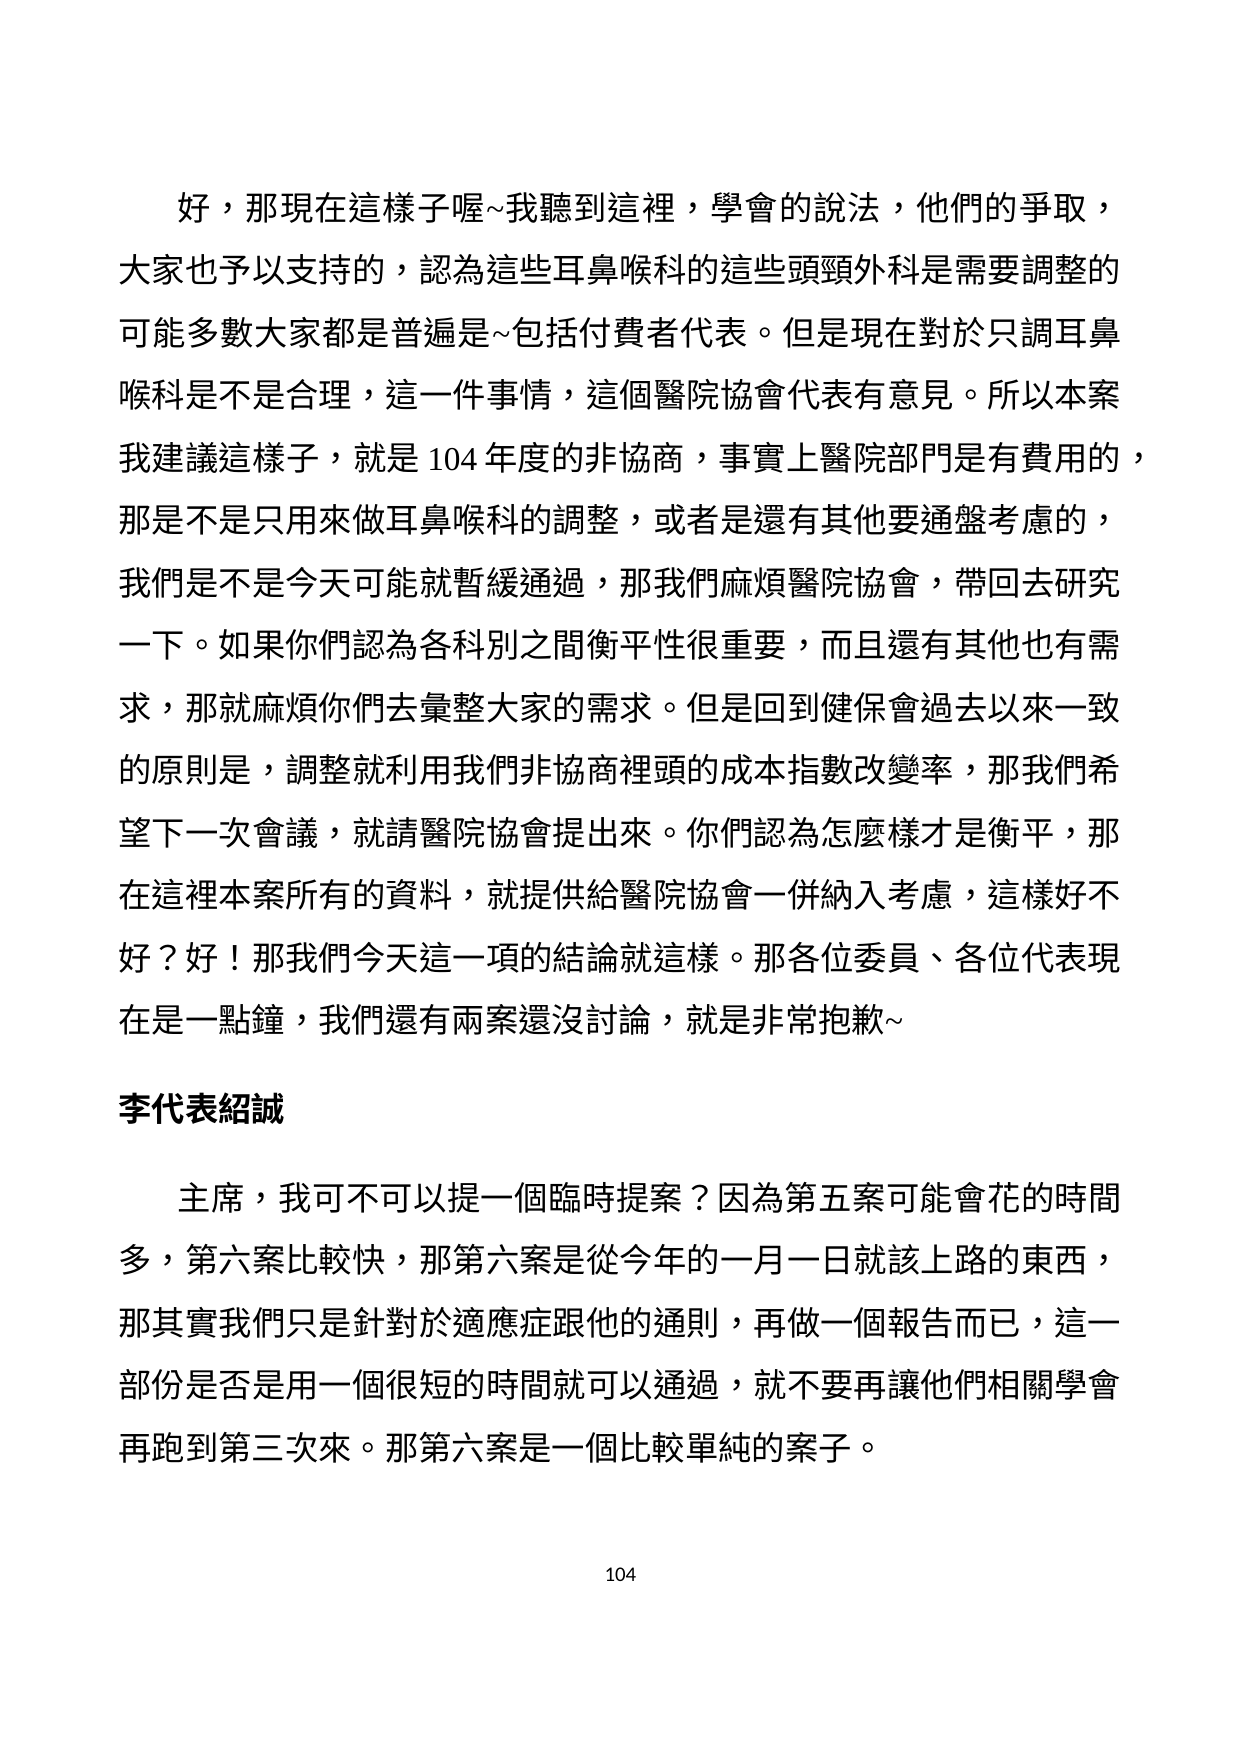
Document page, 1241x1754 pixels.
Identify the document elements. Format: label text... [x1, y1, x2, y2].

text 主席，我可不可以提一個臨時提案？因為第五案可能會花的時間多，第六案比較快，那第六案是從今年的一月一日就該上路的東西，那其實我們只是針對於適應症跟他的通則，再做一個報告而已，這一部份是否是用一個很短的時間就可以通過，就不要再讓他們相關學會再跑到第三次來。那第六案是一個比較單純的案子。 [118, 1154, 1122, 1467]
text 李代表紹誠 [118, 1065, 1122, 1128]
text 好，那現在這樣子喔~我聽到這裡，學會的說法，他們的爭取，大家也予以支持的，認為這些耳鼻喉科的這些頭頸外科是需要調整的，可能多數大家都是普遍是~包括付費者代表。但是現在對於只調耳鼻喉科是不是合理，這一件事情，這個醫院協會代表有意見。所以本案我建議這樣子，就是104年度的非協商，事實上醫院部門是有費用的，那是不是只用來做耳鼻喉科的調整，或者是還有其他要通盤考慮的，我們是不是今天可能就暫緩通過，那我們麻煩醫院協會，帶回去研究一下。如果你們認為各科別之間衡平性很重要，而且還有其他也有需求，那就麻煩你們去彙整大家的需求。但是回到健保會過去以來一致的原則是，調整就利用我們非協商裡頭的成本指數改變率，那我們希望下一次會議，就請醫院協會提出來。你們認為怎麼樣才是衡平，那在這裡本案所有的資料，就提供給醫院協會一併納入考慮，這樣好不好？好！那我們今天這一項的結論就這樣。那各位委員、各位代表現在是一點鐘，我們還有兩案還沒討論，就是非常抱歉~ [118, 164, 1122, 1039]
